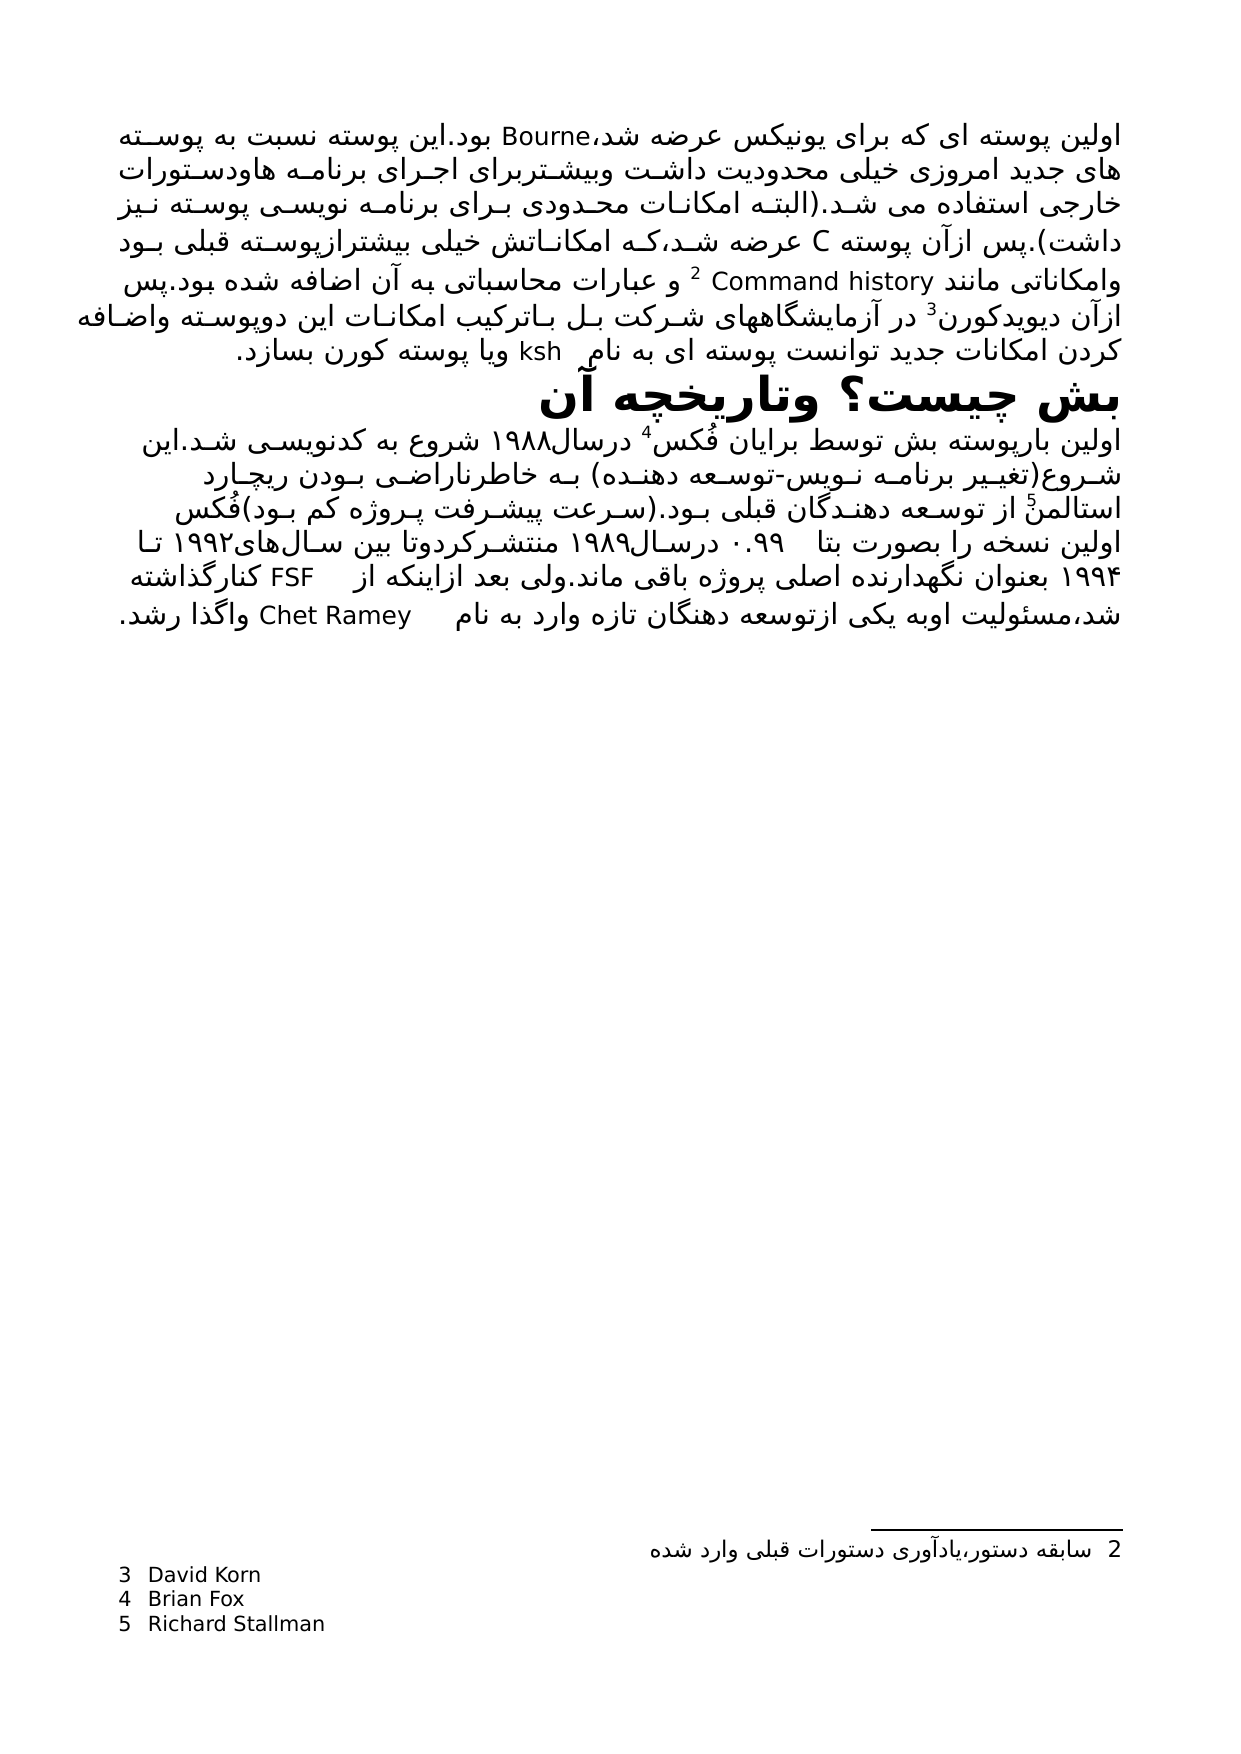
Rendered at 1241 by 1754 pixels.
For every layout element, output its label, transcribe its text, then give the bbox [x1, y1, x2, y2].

text اولین پوسته ای که برای یونیکس عرضه شد،Bourne بود.این پوسته نسبت به پوسته های جدید امروزی خیلی محدودیت داشت وبیشتربرای اجرای برنامه هاودستورات خارجی استفاده می شد.(البته امکانات محدودی برای برنامه نویسی پوسته نیز داشت).پس ازآن پوسته C عرضه شد،که امکاناتش خیلی بیشترازپوسته قبلی بود وامکاناتی مانند Command history و عبارات محاسباتی به آن اضافه شده بود.پس ازآن دیویدکورن در آزمایشگاههای شرکت بل باترکیب امکانات این دوپوسته واضافه کردن امکانات جدید توانست پوسته ای به نام ksh ویا پوسته کورن بسازد. [118, 118, 1122, 367]
text Richard Stallman [118, 1612, 1122, 1636]
text بش چیست؟ وتاریخچه آن [118, 367, 1122, 423]
text سابقه دستور،یادآوری دستورات قبلی وارد شده [118, 1536, 1122, 1563]
text David Korn [118, 1563, 1122, 1587]
text Brian Fox [118, 1587, 1122, 1612]
text اولین بارپوسته بش توسط برایان فُکس درسال ۱۹۸۸ شروع به کدنویسی شد.این شروع(تغییر برنامه نویس-توسعه دهنده) به خاطرناراضی بودن ریچارد استالمن از توسعه دهندگان قبلی بود.(سرعت پیشرفت پروژه کم بود)فُکس اولین نسخه را بصورت بتا ۰.۹۹ درسال ۱۹۸۹ منتشرکردوتا بین سال‌های ۱۹۹۲ تا ۱۹۹۴ بعنوان نگهدارنده اصلی پروژه باقی ماند.ولی بعد ازاینکه ازFSF کنارگذاشته شد،مسئولیت اوبه یکی ازتوسعه دهنگان تازه وارد به نام Chet Ramey واگذا رشد. [118, 423, 1122, 633]
